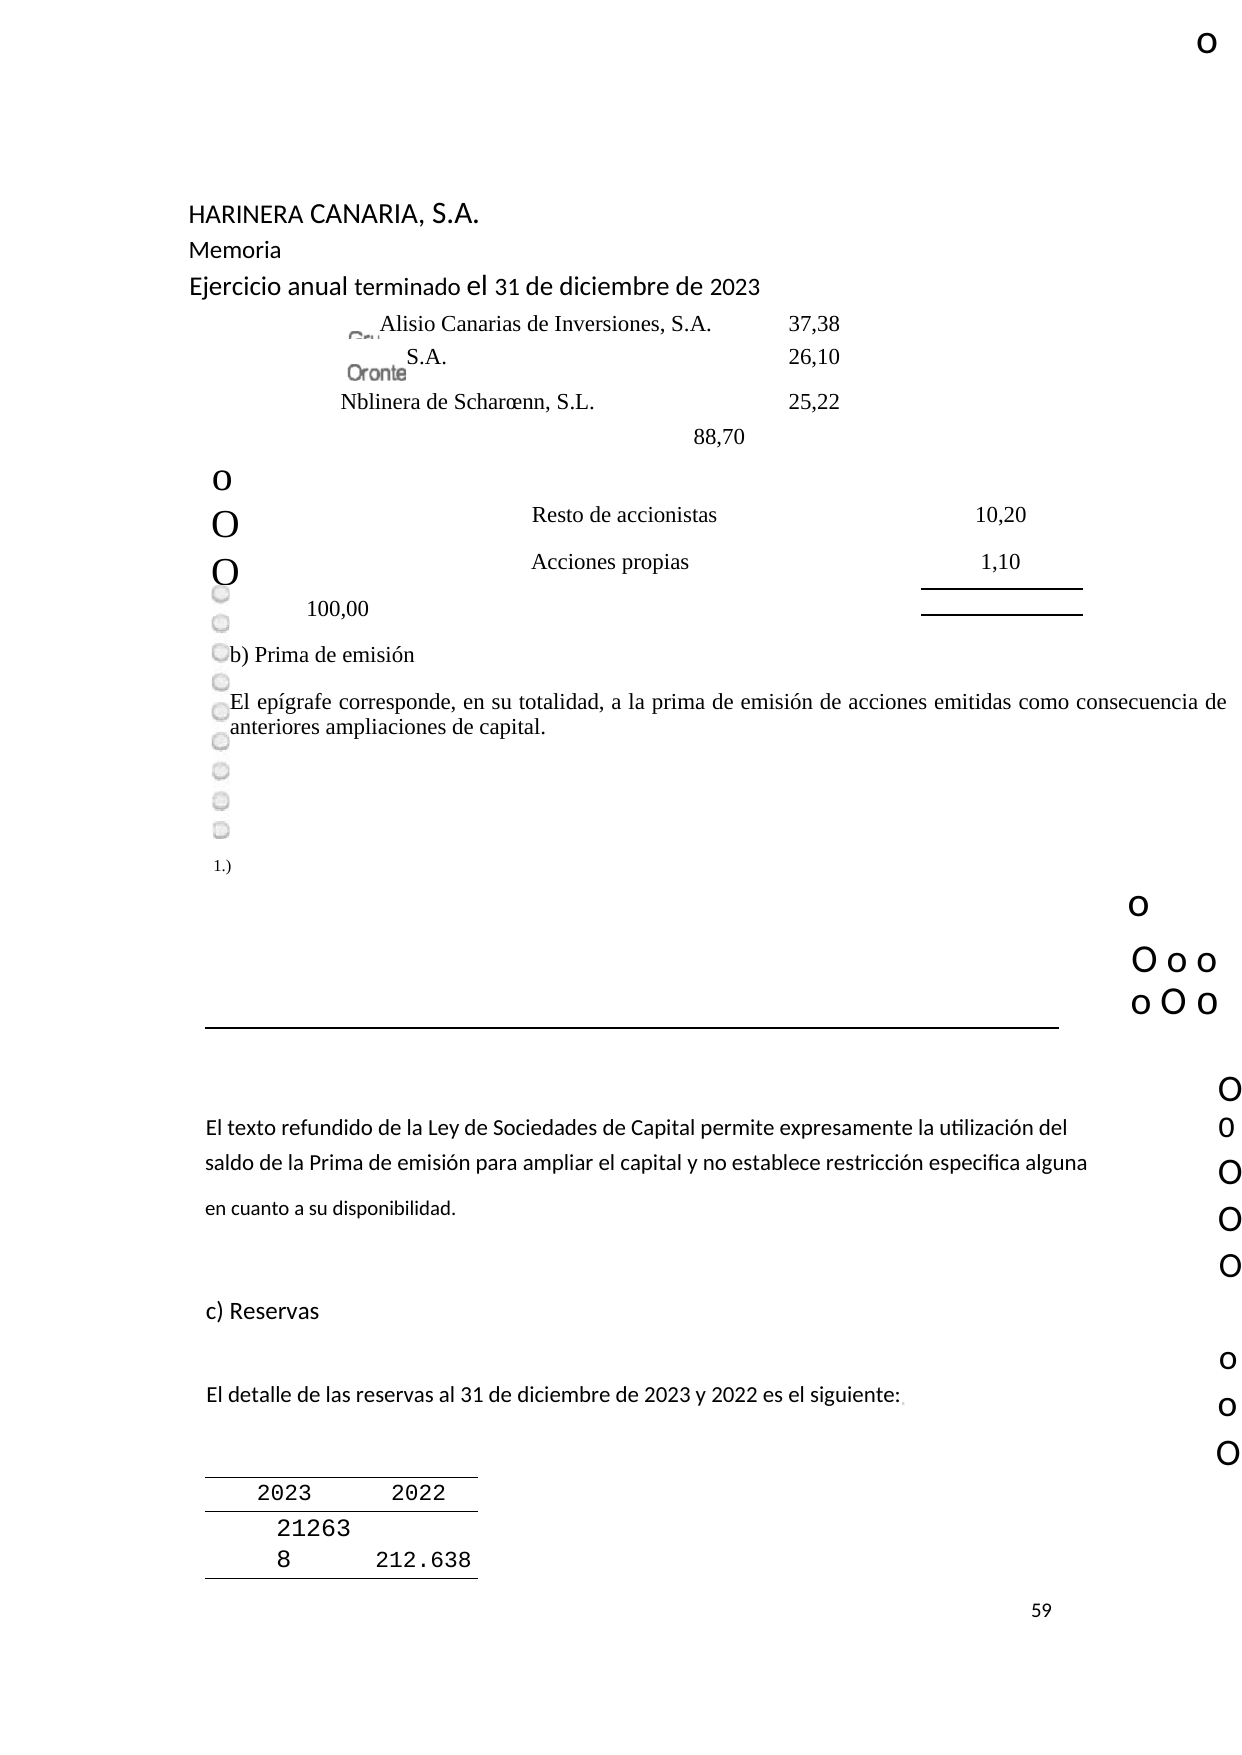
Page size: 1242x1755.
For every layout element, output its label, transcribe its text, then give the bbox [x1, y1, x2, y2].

table_header [745, 451, 1026, 501]
table_header 2023 [205, 1478, 369, 1511]
text Nblinera de Scharœnn, S.L. 25,22 [205, 389, 1229, 415]
table_cell 10,20 [745, 501, 1026, 548]
table_cell 212638 [205, 1512, 369, 1578]
text 88,70 [209, 423, 1229, 449]
table_cell c) Reservas [205, 1243, 1215, 1380]
text El epígrafe corresponde, en su totalidad, a la prima de emisión de acciones emitidas como consecuencia de anteriores ampliaciones de capital. [230, 690, 1229, 739]
table_header o [211, 451, 524, 501]
table_cell O o [1215, 1243, 1237, 1380]
table_cell saldo de la Prima de emisión para ampliar el capital y no establece restricción especifica alguna [205, 1148, 1215, 1195]
table_cell en cuanto a su disponibilidad. [205, 1195, 1215, 1243]
table_cell Acciones propias [524, 548, 745, 595]
table_cell o O [1215, 1380, 1237, 1477]
table_cell El detalle de las reservas al 31 de diciembre de 2023 y 2022 es el siguiente: [205, 1380, 1215, 1477]
text O o o o O o [1121, 938, 1227, 1027]
table_header [524, 451, 745, 501]
table_cell O [211, 501, 524, 548]
table_cell El texto refundido de la Ley de Sociedades de Capital permite expresamente la utilización del [205, 1113, 1215, 1148]
table_header O [1215, 1065, 1237, 1113]
table_cell 1,10 [745, 548, 1026, 595]
text 100,00 [306, 595, 1229, 622]
text S.A. 26,10 [205, 342, 1229, 381]
table_cell Resto de accionistas [524, 501, 745, 548]
text b) Prima de emisión [230, 643, 1229, 667]
table_header [205, 1065, 1215, 1113]
text Alisio Canarias de Inversiones, S.A. 37,38 [205, 302, 1229, 338]
text 1.) [213, 855, 1229, 874]
table_cell O [1215, 1113, 1237, 1148]
table_cell O [1215, 1148, 1237, 1195]
table_cell 212.638 [369, 1512, 478, 1578]
text o [1127, 876, 1229, 927]
table_cell O [211, 548, 524, 595]
table_cell O [1215, 1195, 1237, 1243]
table_header 2022 [369, 1478, 478, 1511]
